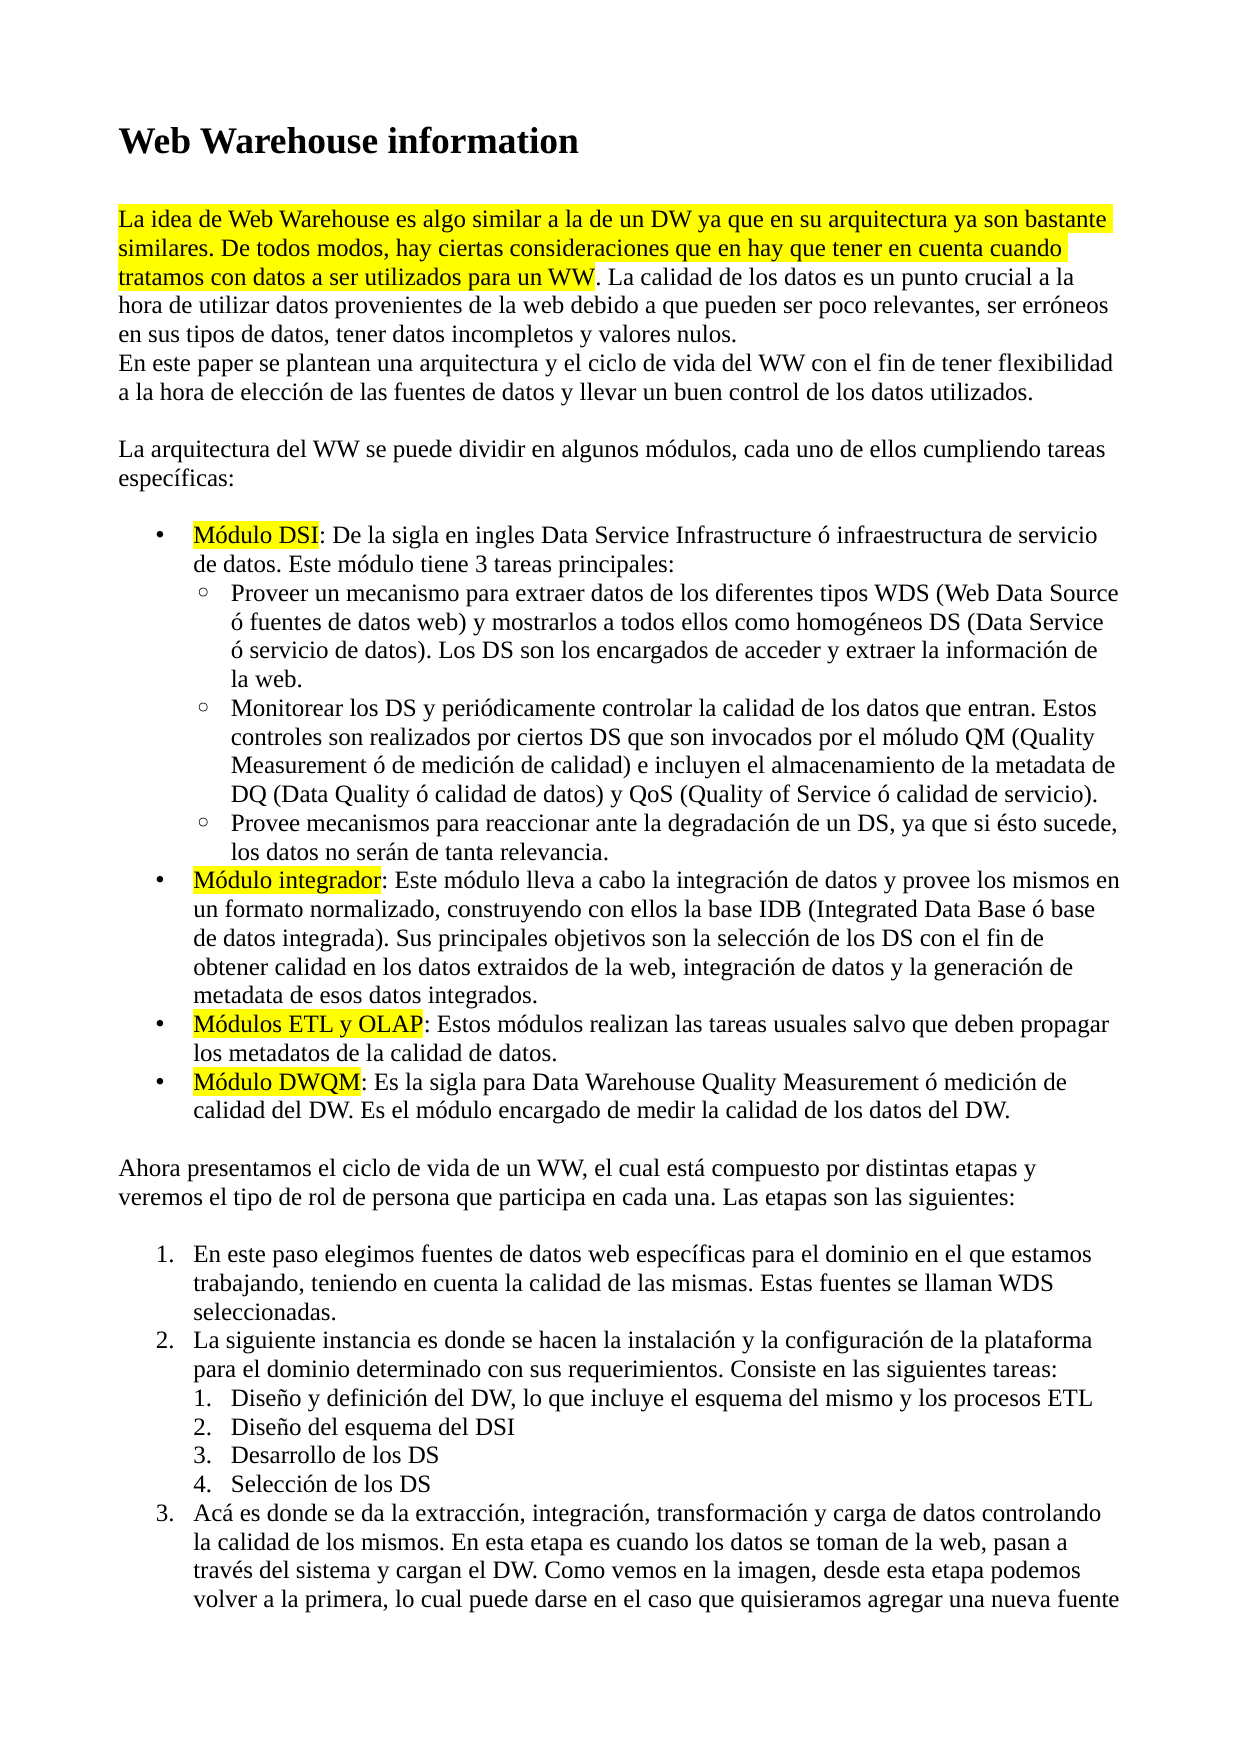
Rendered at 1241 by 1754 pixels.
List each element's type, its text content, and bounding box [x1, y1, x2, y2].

list Módulo integrador: Este módulo lleva a cabo la integración de datos y provee los mismos en un formato normalizado, construyendo con ellos la base IDB (Integrated Data Base ó base de datos integrada). Sus principales objetivos son la selección de los DS con el fin de obtener calidad en los datos extraidos de la web, integración de datos y la generación de metadata de esos datos integrados. [156, 866, 1122, 1009]
list Acá es donde se da la extracción, integración, transformación y carga de datos controlando la calidad de los mismos. En esta etapa es cuando los datos se toman de la web, pasan a través del sistema y cargan el DW. Como vemos en la imagen, desde esta etapa podemos volver a la primera, lo cual puede darse en el caso que quisieramos agregar una nueva fuente [156, 1498, 1122, 1613]
list Provee mecanismos para reaccionar ante la degradación de un DS, ya que si ésto sucede, los datos no serán de tanta relevancia. [193, 808, 1122, 866]
text Ahora presentamos el ciclo de vida de un WW, el cual está compuesto por distintas etapas y veremos el tipo de rol de persona que participa en cada una. Las etapas son las siguientes: [118, 1153, 1122, 1211]
list Desarrollo de los DS [193, 1441, 1122, 1469]
list La siguiente instancia es donde se hacen la instalación y la configuración de la plataforma para el dominio determinado con sus requerimientos. Consiste en las siguientes tareas: [156, 1326, 1122, 1383]
list Monitorear los DS y periódicamente controlar la calidad de los datos que entran. Estos controles son realizados por ciertos DS que son invocados por el móludo QM (Quality Measurement ó de medición de calidad) e incluyen el almacenamiento de la metadata de DQ (Data Quality ó calidad de datos) y QoS (Quality of Service ó calidad de servicio). [193, 693, 1122, 808]
list Módulos ETL y OLAP: Estos módulos realizan las tareas usuales salvo que deben propagar los metadatos de la calidad de datos. [156, 1009, 1122, 1067]
list Diseño y definición del DW, lo que incluye el esquema del mismo y los procesos ETL [193, 1383, 1122, 1412]
text La arquitectura del WW se puede dividir en algunos módulos, cada uno de ellos cumpliendo tareas específicas: [118, 434, 1122, 492]
list Selección de los DS [193, 1469, 1122, 1498]
text Web Warehouse information [118, 118, 1122, 161]
list Diseño del esquema del DSI [193, 1412, 1122, 1441]
list Módulo DWQM: Es la sigla para Data Warehouse Quality Measurement ó medición de calidad del DW. Es el módulo encargado de medir la calidad de los datos del DW. [156, 1067, 1122, 1124]
list Proveer un mecanismo para extraer datos de los diferentes tipos WDS (Web Data Source ó fuentes de datos web) y mostrarlos a todos ellos como homogéneos DS (Data Service ó servicio de datos). Los DS son los encargados de acceder y extraer la información de la web. [193, 578, 1122, 693]
text La idea de Web Warehouse es algo similar a la de un DW ya que en su arquitectura ya son bastante similares. De todos modos, hay ciertas consideraciones que en hay que tener en cuenta cuando tratamos con datos a ser utilizados para un WW. La calidad de los datos es un punto crucial a la hora de utilizar datos provenientes de la web debido a que pueden ser poco relevantes, ser erróneos en sus tipos de datos, tener datos incompletos y valores nulos. [118, 204, 1122, 348]
list Módulo DSI: De la sigla en ingles Data Service Infrastructure ó infraestructura de servicio de datos. Este módulo tiene 3 tareas principales: [156, 521, 1122, 578]
text En este paper se plantean una arquitectura y el ciclo de vida del WW con el fin de tener flexibilidad a la hora de elección de las fuentes de datos y llevar un buen control de los datos utilizados. [118, 348, 1122, 406]
list En este paso elegimos fuentes de datos web específicas para el dominio en el que estamos trabajando, teniendo en cuenta la calidad de las mismas. Estas fuentes se llaman WDS seleccionadas. [156, 1239, 1122, 1326]
